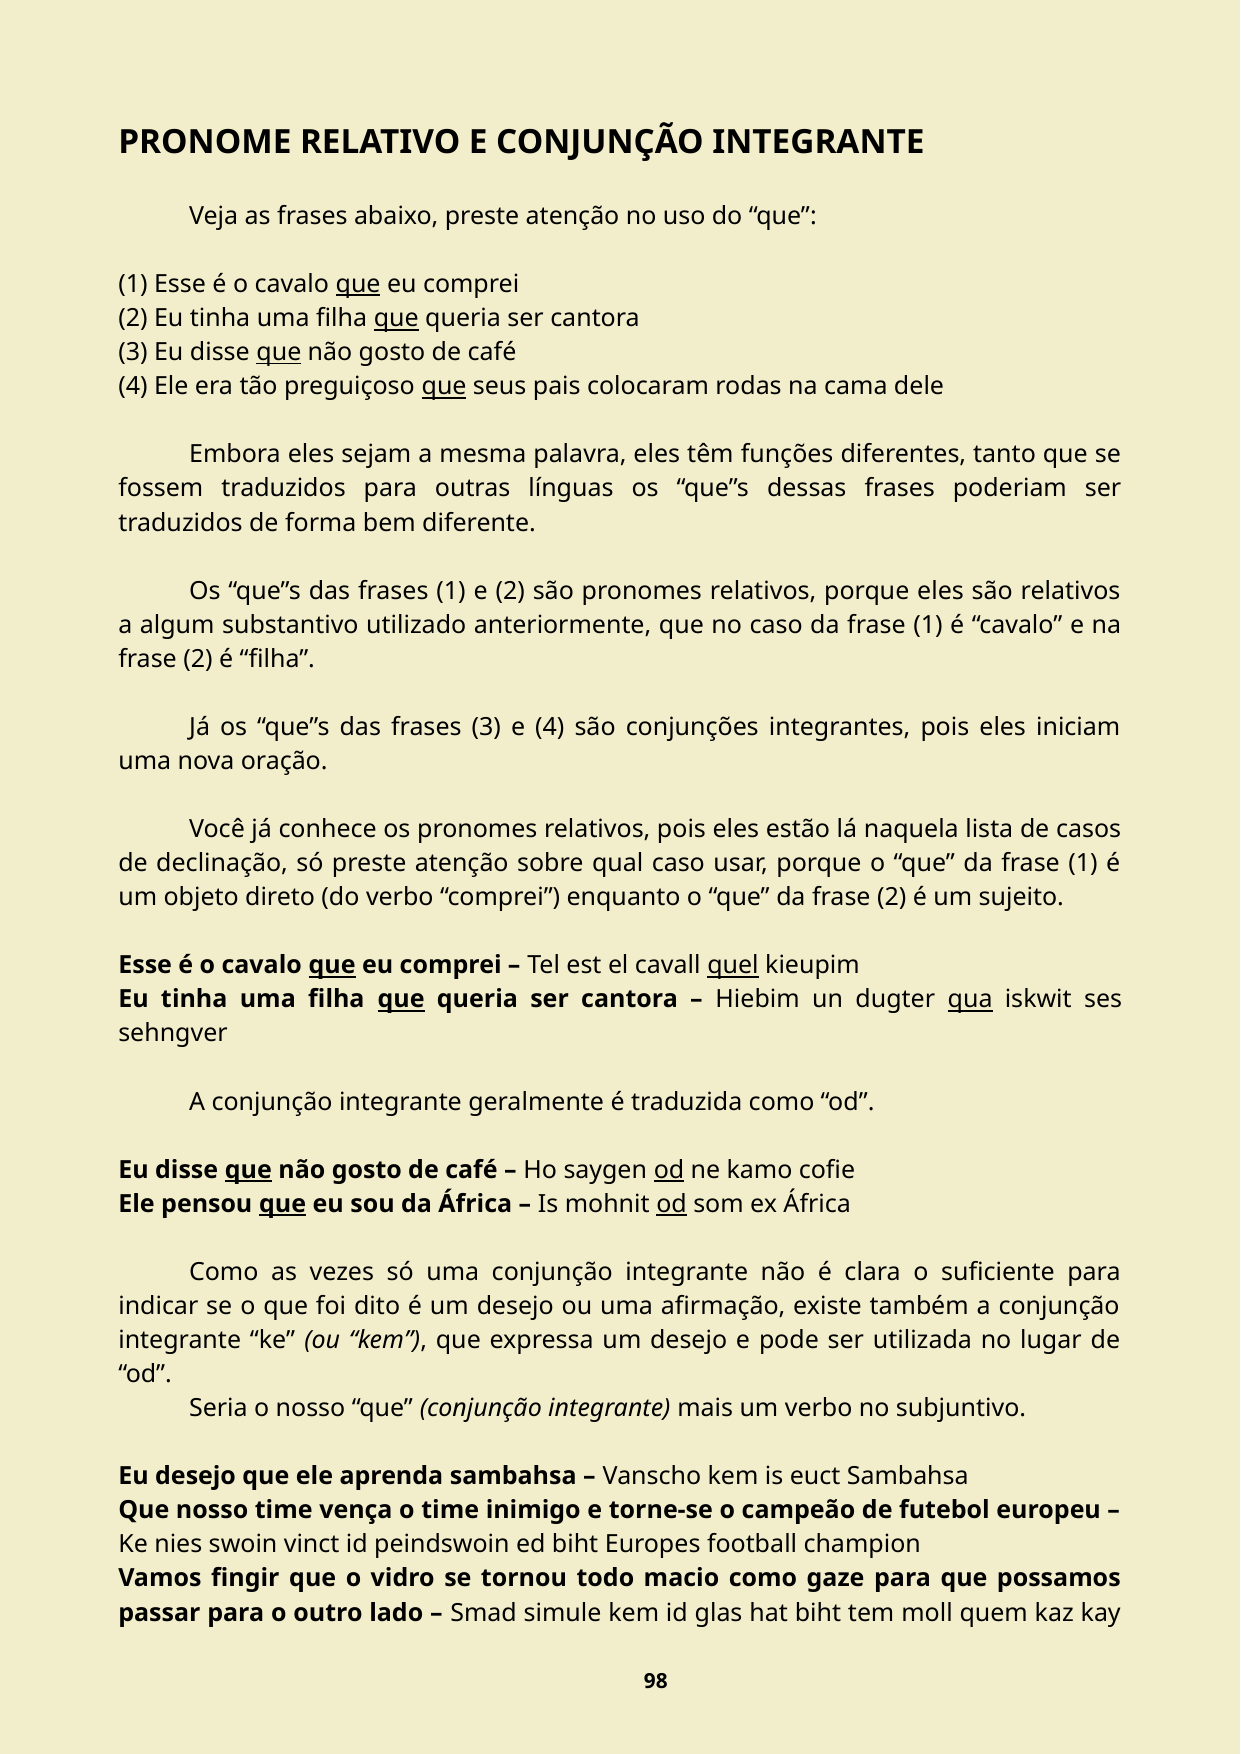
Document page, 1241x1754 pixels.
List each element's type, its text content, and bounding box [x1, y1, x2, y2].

text Eu disse que não gosto de café – Ho saygen od ne kamo cofie [118, 1151, 1122, 1185]
text (4) Ele era tão preguiçoso que seus pais colocaram rodas na cama dele [118, 368, 1122, 402]
text Já os “que”s das frases (3) e (4) são conjunções integrantes, pois eles iniciam uma nova oração. [118, 708, 1122, 777]
text (3) Eu disse que não gosto de café [118, 334, 1122, 368]
subtitle PRONOME RELATIVO E CONJUNÇÃO INTEGRANTE [118, 118, 1122, 163]
text Esse é o cavalo que eu comprei – Tel est el cavall quel kieupim [118, 947, 1122, 981]
text Você já conhece os pronomes relativos, pois eles estão lá naquela lista de casos de declinação, só preste atenção sobre qual caso usar, porque o “que” da frase (1) é um objeto direto (do verbo “comprei”) enquanto o “que” da frase (2) é um sujeito. [118, 811, 1122, 913]
text (2) Eu tinha uma filha que queria ser cantora [118, 300, 1122, 334]
text Que nosso time vença o time inimigo e torne-se o campeão de futebol europeu – Ke nies swoin vinct id peindswoin ed biht Europes football champion [118, 1492, 1122, 1560]
text A conjunção integrante geralmente é traduzida como “od”. [118, 1083, 1122, 1117]
text Veja as frases abaixo, preste atenção no uso do “que”: [118, 198, 1122, 232]
text Seria o nosso “que” (conjunção integrante) mais um verbo no subjuntivo. [118, 1390, 1122, 1424]
text Ele pensou que eu sou da África – Is mohnit od som ex África [118, 1185, 1122, 1219]
text (1) Esse é o cavalo que eu comprei [118, 266, 1122, 300]
text Eu desejo que ele aprenda sambahsa – Vanscho kem is euct Sambahsa [118, 1458, 1122, 1492]
text Vamos fingir que o vidro se tornou todo macio como gaze para que possamos passar para o outro lado – Smad simule kem id glas hat biht tem moll quem kaz kay [118, 1560, 1122, 1628]
text Os “que”s das frases (1) e (2) são pronomes relativos, porque eles são relativos a algum substantivo utilizado anteriormente, que no caso da frase (1) é “cavalo” e na frase (2) é “filha”. [118, 572, 1122, 674]
text Como as vezes só uma conjunção integrante não é clara o suficiente para indicar se o que foi dito é um desejo ou uma afirmação, existe também a conjunção integrante “ke” (ou “kem”), que expressa um desejo e pode ser utilizada no lugar de “od”. [118, 1253, 1122, 1390]
text Embora eles sejam a mesma palavra, eles têm funções diferentes, tanto que se fossem traduzidos para outras línguas os “que”s dessas frases poderiam ser traduzidos de forma bem diferente. [118, 436, 1122, 538]
text Eu tinha uma filha que queria ser cantora – Hiebim un dugter qua iskwit ses sehngver [118, 981, 1122, 1049]
